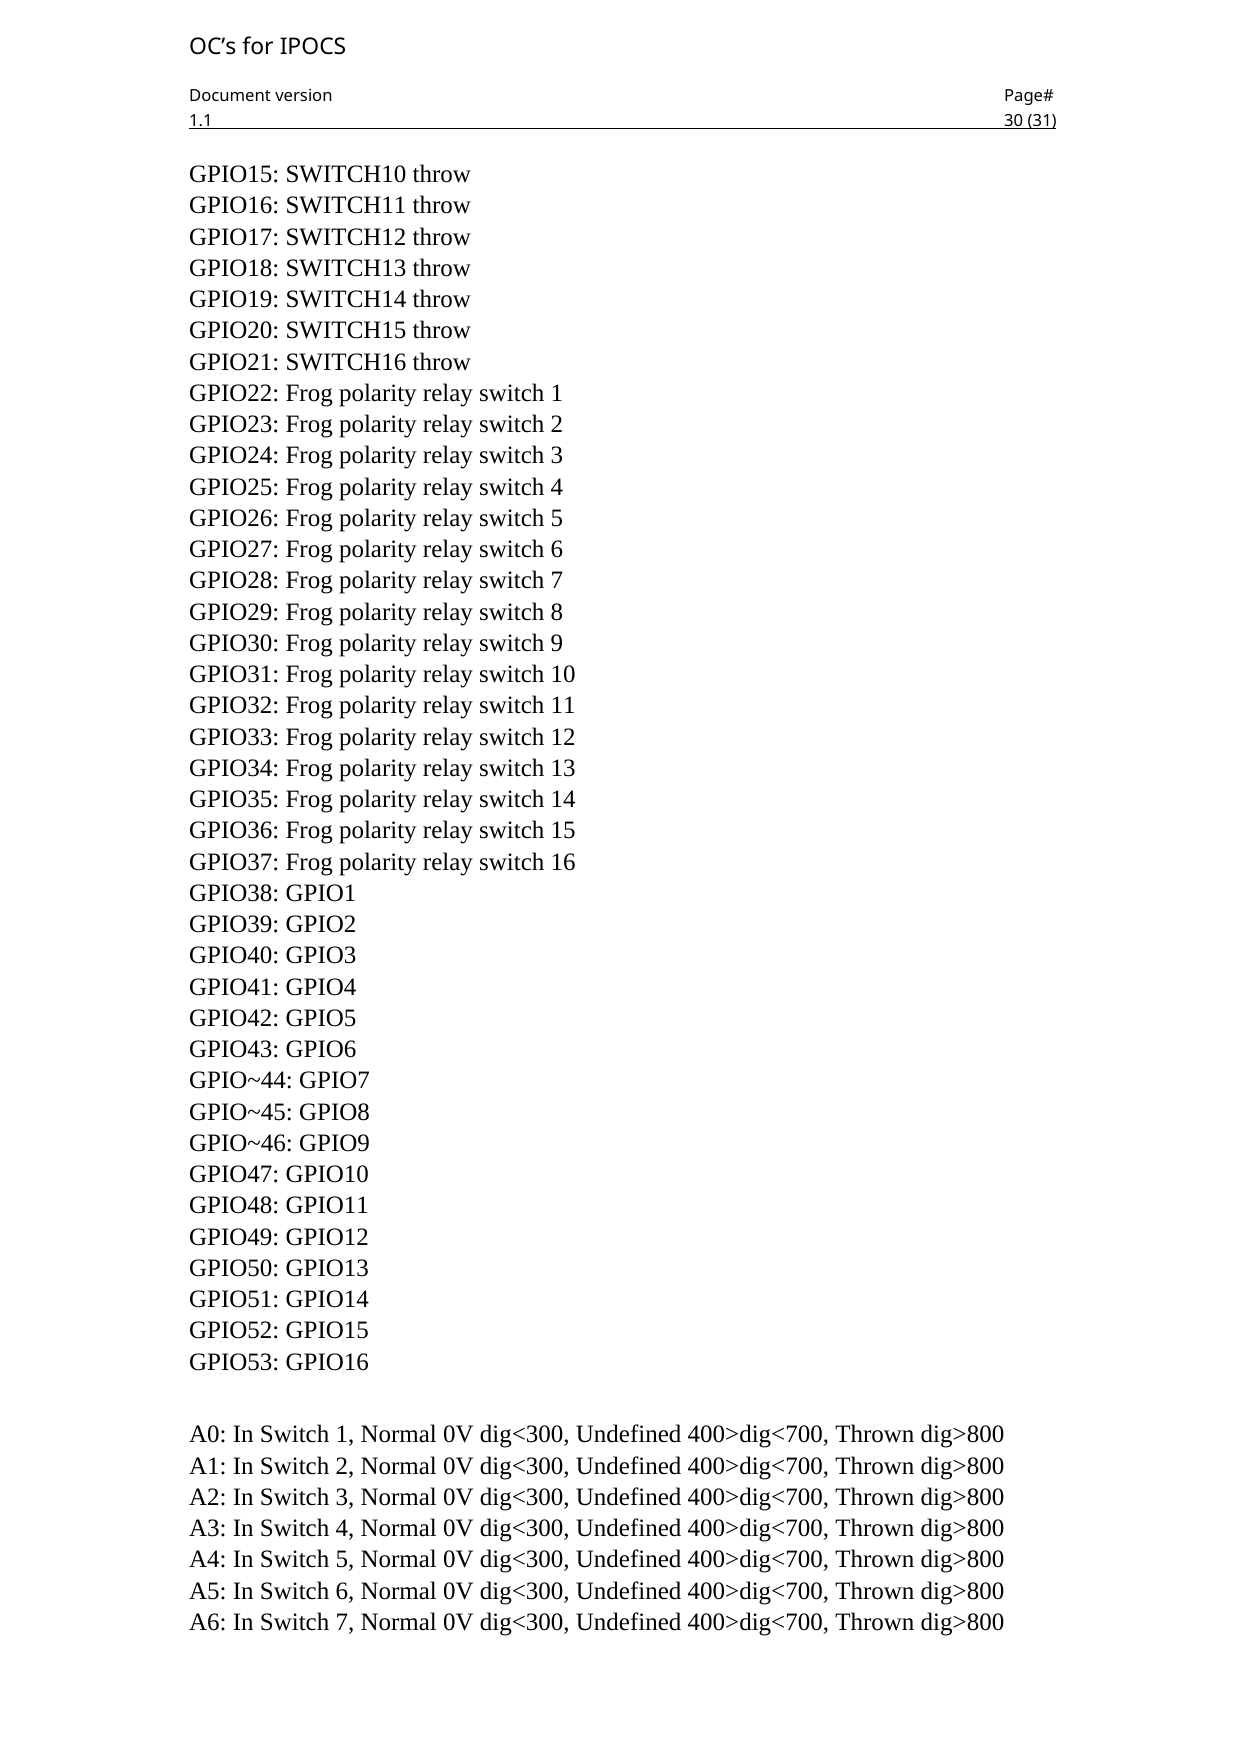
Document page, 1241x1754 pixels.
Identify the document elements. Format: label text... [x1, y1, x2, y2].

text A0: In Switch 1, Normal 0V dig<300, Undefined 400>dig<700, Thrown dig>800 A1: In Switch 2, Normal 0V dig<300, Undefined 400>dig<700, Thrown dig>800 A2: In Switch 3, Normal 0V dig<300, Undefined 400>dig<700, Thrown dig>800 A3: In Switch 4, Normal 0V dig<300, Undefined 400>dig<700, Thrown dig>800 A4: In Switch 5, Normal 0V dig<300, Undefined 400>dig<700, Thrown dig>800 A5: In Switch 6, Normal 0V dig<300, Undefined 400>dig<700, Thrown dig>800 A6: In Switch 7, Normal 0V dig<300, Undefined 400>dig<700, Thrown dig>800 [189, 1417, 1122, 1636]
text GPIO15: SWITCH10 throw GPIO16: SWITCH11 throw GPIO17: SWITCH12 throw GPIO18: SWITCH13 throw GPIO19: SWITCH14 throw GPIO20: SWITCH15 throw GPIO21: SWITCH16 throw GPIO22: Frog polarity relay switch 1 GPIO23: Frog polarity relay switch 2 GPIO24: Frog polarity relay switch 3 GPIO25: Frog polarity relay switch 4 GPIO26: Frog polarity relay switch 5 GPIO27: Frog polarity relay switch 6 GPIO28: Frog polarity relay switch 7 GPIO29: Frog polarity relay switch 8 GPIO30: Frog polarity relay switch 9 GPIO31: Frog polarity relay switch 10 GPIO32: Frog polarity relay switch 11 GPIO33: Frog polarity relay switch 12 GPIO34: Frog polarity relay switch 13 GPIO35: Frog polarity relay switch 14 GPIO36: Frog polarity relay switch 15 GPIO37: Frog polarity relay switch 16 GPIO38: GPIO1 GPIO39: GPIO2 GPIO40: GPIO3 GPIO41: GPIO4 GPIO42: GPIO5 GPIO43: GPIO6 GPIO~44: GPIO7 GPIO~45: GPIO8 GPIO~46: GPIO9 GPIO47: GPIO10 GPIO48: GPIO11 GPIO49: GPIO12 GPIO50: GPIO13 GPIO51: GPIO14 GPIO52: GPIO15 GPIO53: GPIO16 [189, 157, 1122, 1407]
